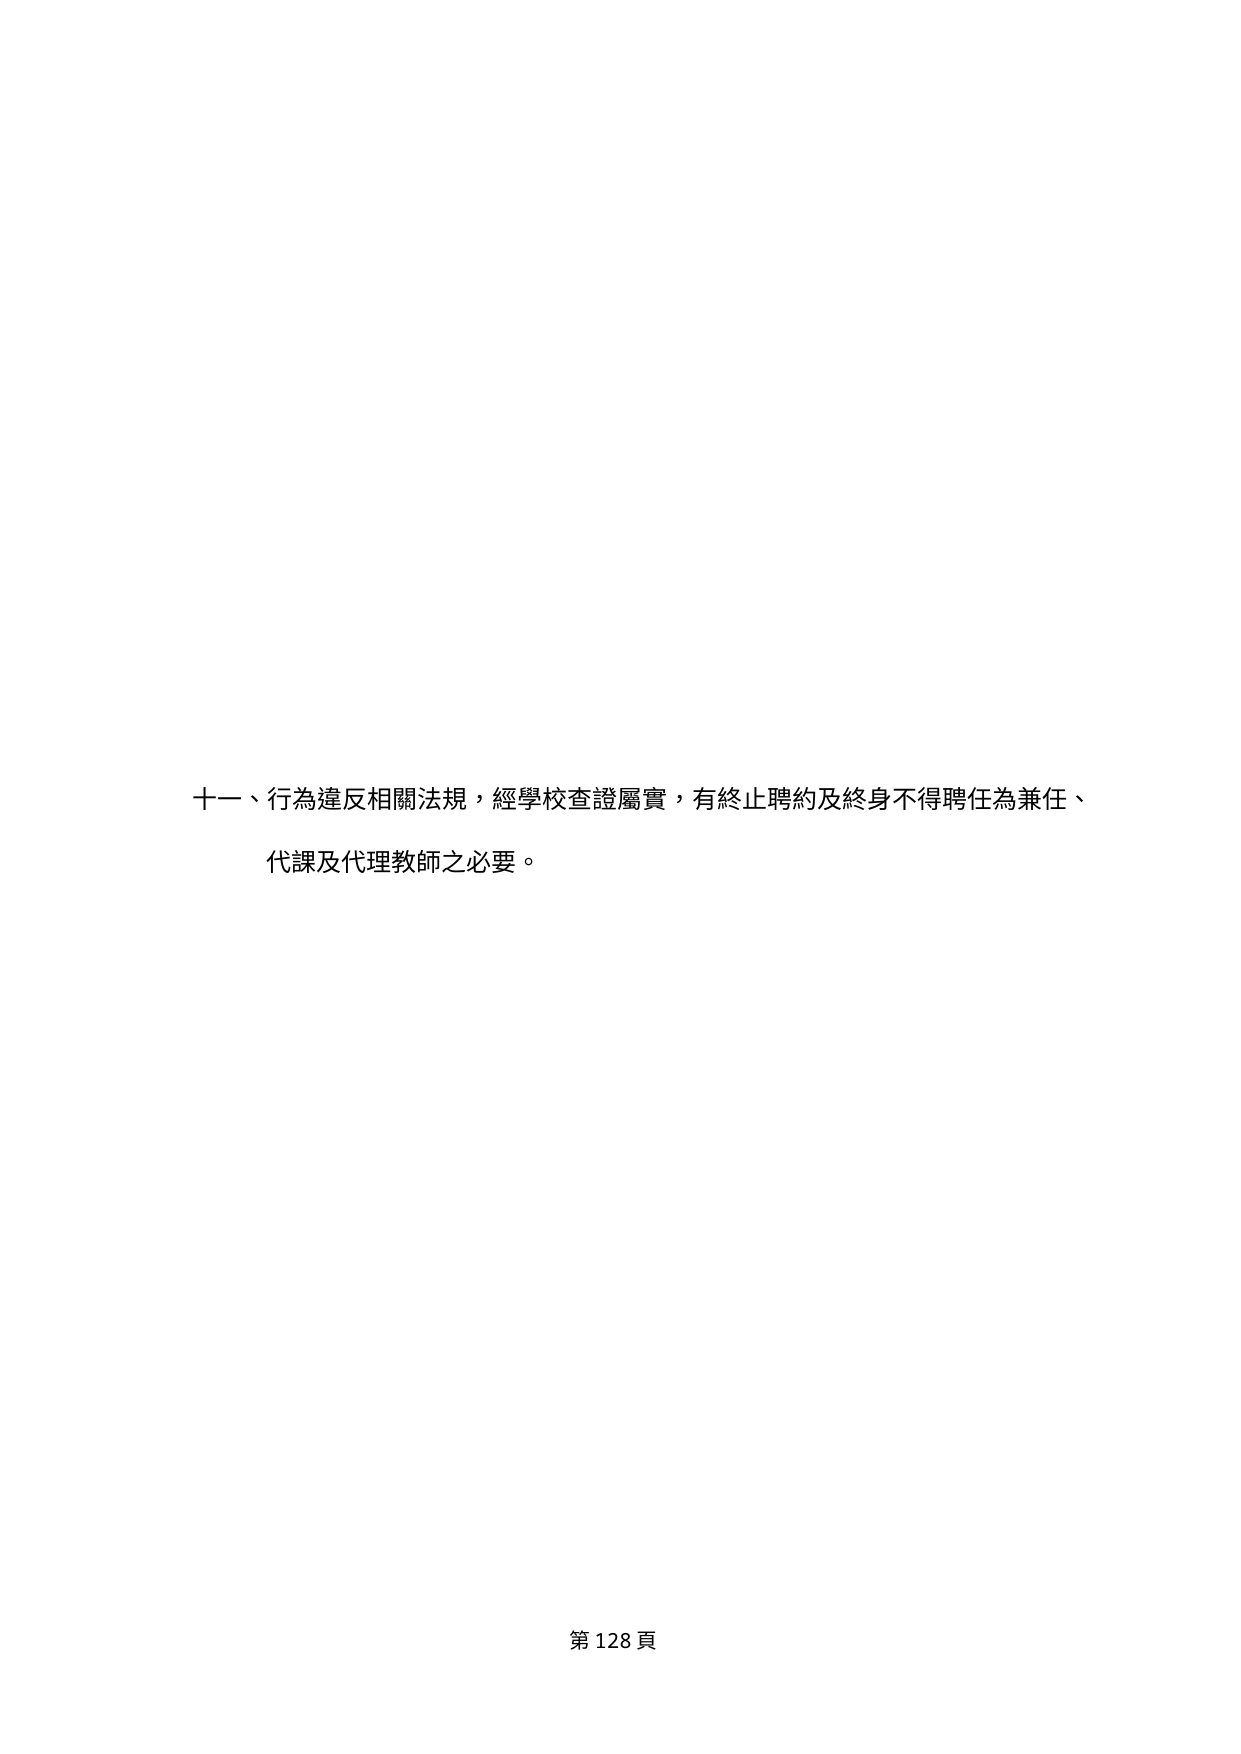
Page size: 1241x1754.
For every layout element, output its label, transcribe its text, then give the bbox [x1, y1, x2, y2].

text 十一、行為違反相關法規，經學校查證屬實，有終止聘約及終身不得聘任為兼任、代課及代理教師之必要。 [192, 756, 1107, 881]
